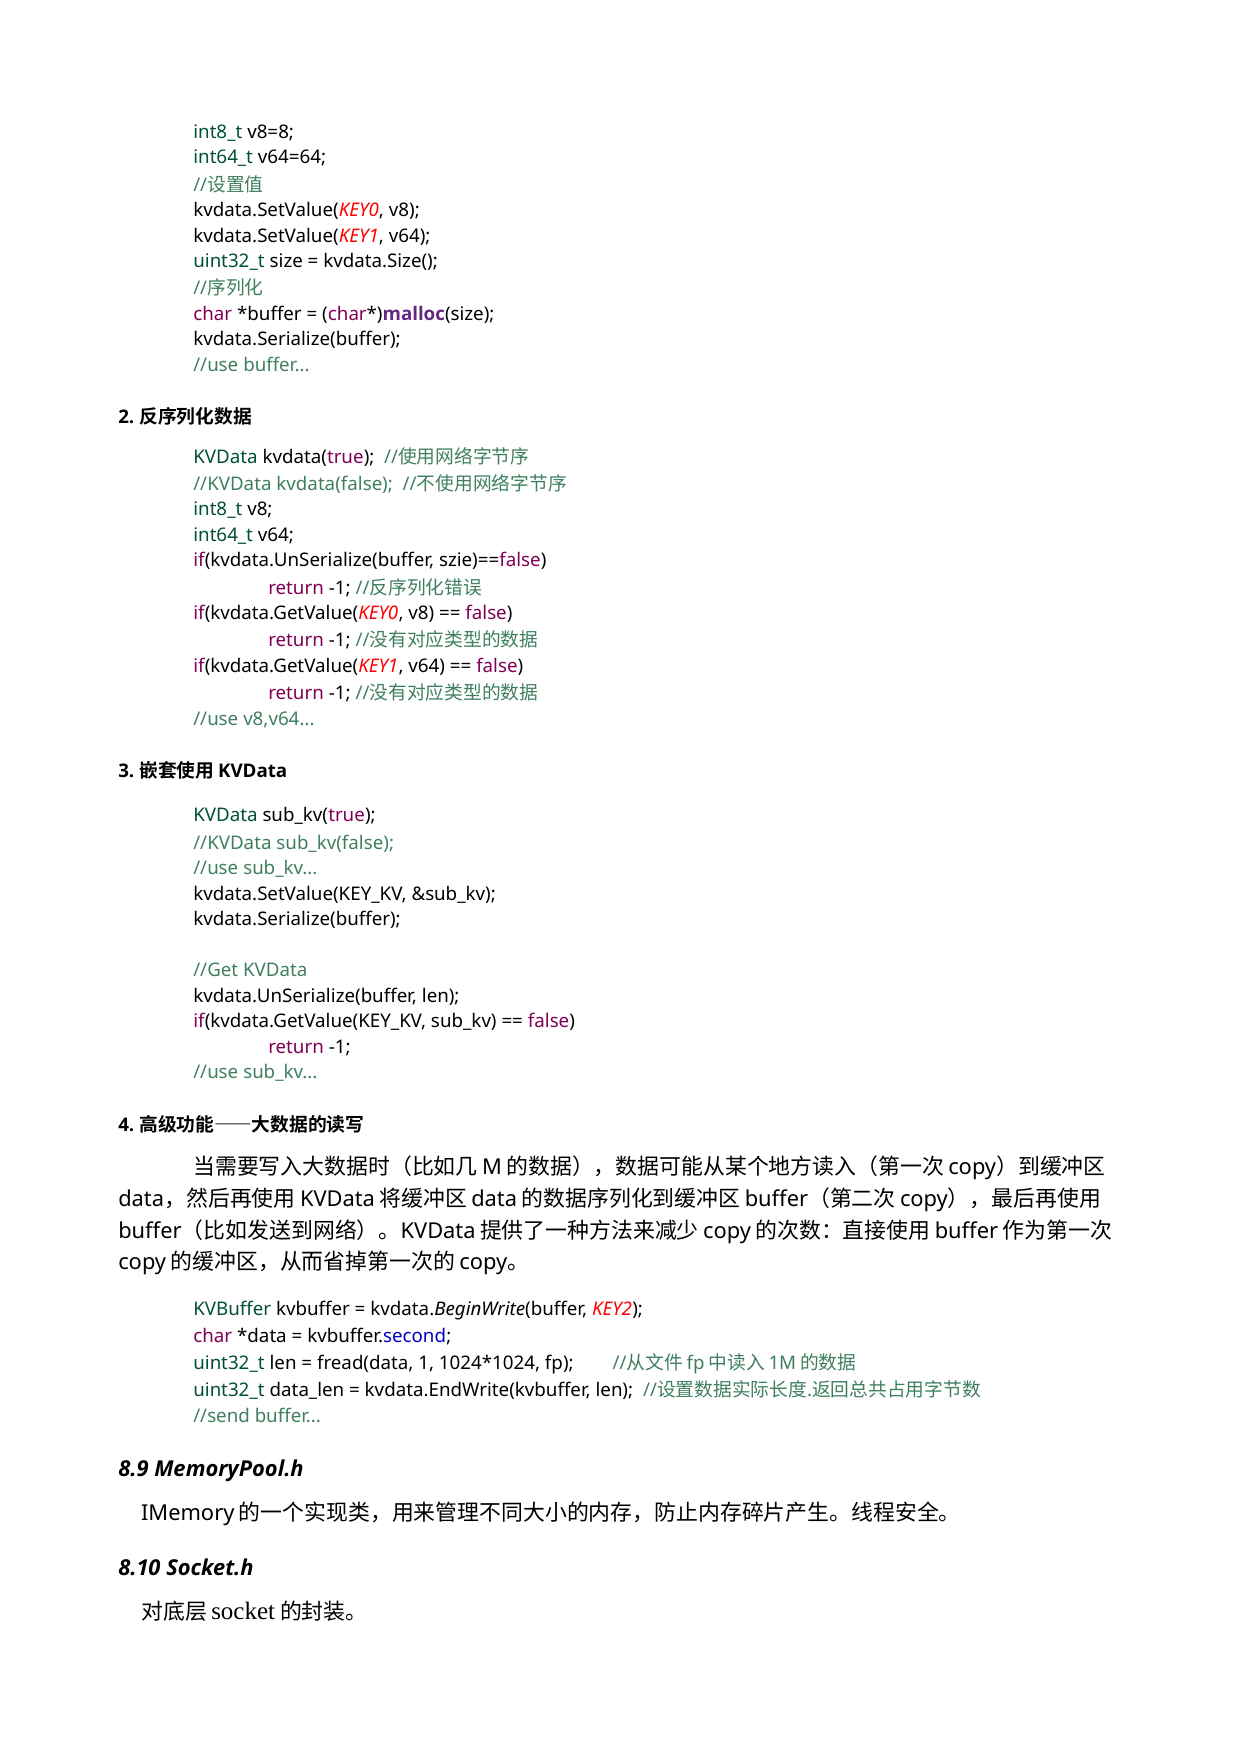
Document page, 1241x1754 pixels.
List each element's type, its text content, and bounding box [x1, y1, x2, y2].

text kvdata.Serialize(buffer); [118, 326, 1122, 351]
text KVData kvdata(true); //使用网络字节序 [118, 441, 1122, 468]
text uint32_t data_len = kvdata.EndWrite(kvbuffer, len); //设置数据实际长度.返回总共占用字节数 [118, 1375, 1122, 1402]
text //KVData kvdata(false); //不使用网络字节序 [118, 468, 1122, 496]
text return -1; //没有对应类型的数据 [118, 625, 1122, 652]
text char *buffer = (char*)malloc(size); [118, 300, 1122, 326]
text uint32_t size = kvdata.Size(); [118, 247, 1122, 273]
subtitle 4. 高级功能——大数据的读写 [118, 1109, 1122, 1137]
text int8_t v8=8; [118, 118, 1122, 144]
text return -1; //没有对应类型的数据 [118, 678, 1122, 705]
text uint32_t len = fread(data, 1, 1024*1024, fp); //从文件fp中读入1M的数据 [118, 1348, 1122, 1375]
text int64_t v64=64; [118, 144, 1122, 169]
text kvdata.SetValue(KEY0, v8); [118, 196, 1122, 222]
text if(kvdata.GetValue(KEY_KV, sub_kv) == false) [118, 1008, 1122, 1033]
text KVBuffer kvbuffer = kvdata.BeginWrite(buffer, KEY2); [118, 1292, 1122, 1322]
subtitle 2. 反序列化数据 [118, 402, 1122, 429]
text if(kvdata.UnSerialize(buffer, szie)==false) [118, 547, 1122, 572]
text kvdata.UnSerialize(buffer, len); [118, 982, 1122, 1008]
text //KVData sub_kv(false); [118, 829, 1122, 855]
subtitle 3. 嵌套使用KVData [118, 755, 1122, 783]
text int64_t v64; [118, 521, 1122, 547]
text char *data = kvbuffer.second; [118, 1322, 1122, 1348]
text //序列化 [118, 273, 1122, 300]
text //use sub_kv... [118, 855, 1122, 880]
text return -1; //反序列化错误 [118, 572, 1122, 599]
subtitle 8.10 Socket.h [118, 1552, 1122, 1581]
text //use sub_kv... [118, 1059, 1122, 1084]
text //use v8,v64... [118, 705, 1122, 730]
text //设置值 [118, 169, 1122, 196]
text //send buffer... [118, 1402, 1122, 1428]
text //use buffer... [118, 351, 1122, 377]
subtitle 8.9 MemoryPool.h [118, 1453, 1122, 1482]
text return -1; [118, 1033, 1122, 1059]
text IMemory的一个实现类，用来管理不同大小的内存，防止内存碎片产生。线程安全。 [118, 1495, 1122, 1527]
text 对底层socket的封装。 [118, 1594, 1122, 1626]
text if(kvdata.GetValue(KEY1, v64) == false) [118, 652, 1122, 678]
text 当需要写入大数据时（比如几M的数据），数据可能从某个地方读入（第一次copy）到缓冲区data，然后再使用KVData将缓冲区data的数据序列化到缓冲区buffer（第二次copy），最后再使用buffer（比如发送到网络）。KVData提供了一种方法来减少copy的次数：直接使用buffer作为第一次copy的缓冲区，从而省掉第一次的copy。 [118, 1149, 1122, 1276]
text if(kvdata.GetValue(KEY0, v8) == false) [118, 599, 1122, 625]
text kvdata.SetValue(KEY1, v64); [118, 222, 1122, 247]
text kvdata.SetValue(KEY_KV, &sub_kv); [118, 880, 1122, 906]
text KVData sub_kv(true); [118, 795, 1122, 829]
text kvdata.Serialize(buffer); [118, 906, 1122, 931]
text int8_t v8; [118, 496, 1122, 521]
text //Get KVData [118, 957, 1122, 982]
